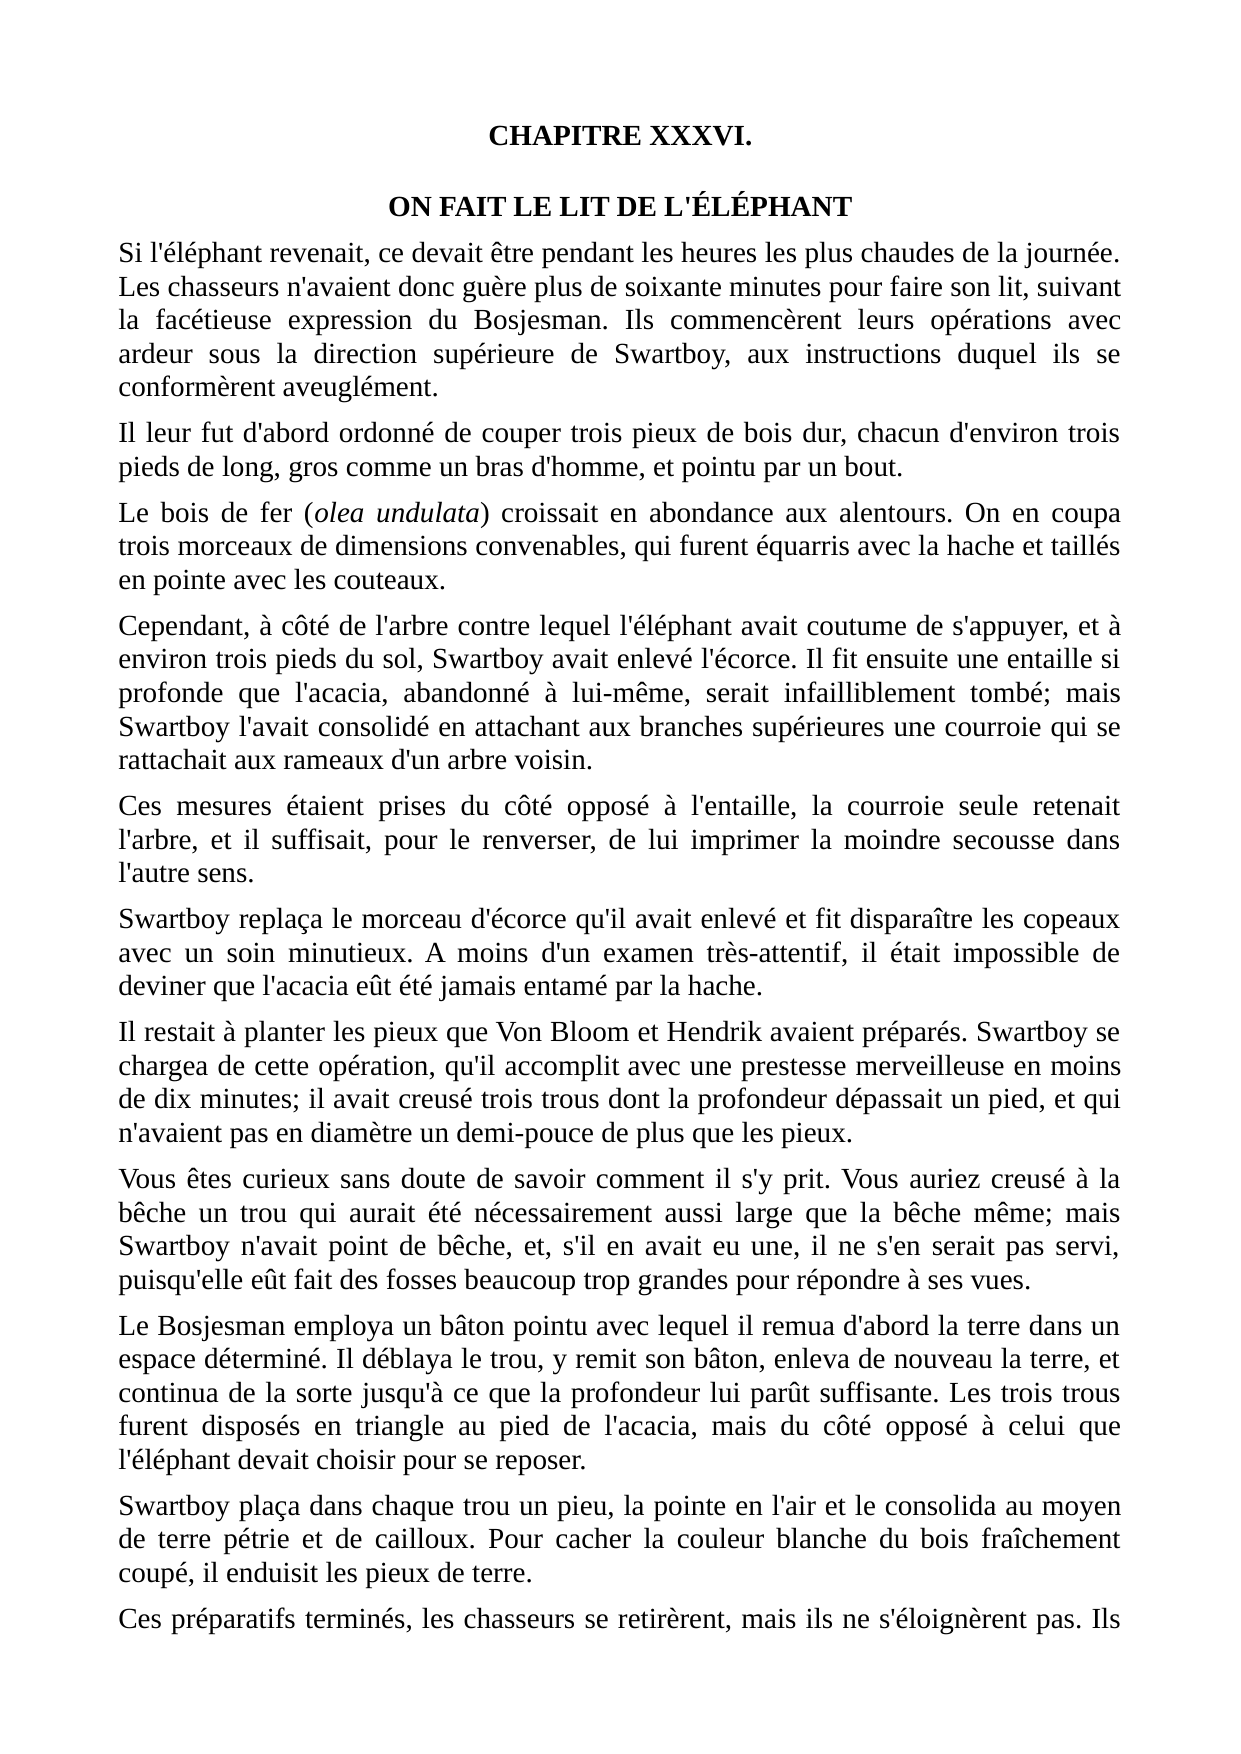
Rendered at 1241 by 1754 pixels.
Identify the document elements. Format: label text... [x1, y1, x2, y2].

text Swartboy replaça le morceau d'écorce qu'il avait enlevé et fit disparaître les copeaux avec un soin minutieux. A moins d'un examen très-attentif, il était impossible de deviner que l'acacia eût été jamais entamé par la hache. [118, 901, 1122, 1002]
text Le Bosjesman employa un bâton pointu avec lequel il remua d'abord la terre dans un espace déterminé. Il déblaya le trou, y remit son bâton, enleva de nouveau la terre, et continua de la sorte jusqu'à ce que la profondeur lui parût suffisante. Les trois trous furent disposés en triangle au pied de l'acacia, mais du côté opposé à celui que l'éléphant devait choisir pour se reposer. [118, 1308, 1122, 1476]
text Si l'éléphant revenait, ce devait être pendant les heures les plus chaudes de la journée. Les chasseurs n'avaient donc guère plus de soixante minutes pour faire son lit, suivant la facétieuse expression du Bosjesman. Ils commencèrent leurs opérations avec ardeur sous la direction supérieure de Swartboy, aux instructions duquel ils se conformèrent aveuglément. [118, 235, 1122, 403]
text Ces mesures étaient prises du côté opposé à l'entaille, la courroie seule retenait l'arbre, et il suffisait, pour le renverser, de lui imprimer la moindre secousse dans l'autre sens. [118, 788, 1122, 889]
text Ces préparatifs terminés, les chasseurs se retirèrent, mais ils ne s'éloignèrent pas. Ils [118, 1601, 1122, 1635]
text Il restait à planter les pieux que Von Bloom et Hendrik avaient préparés. Swartboy se chargea de cette opération, qu'il accomplit avec une prestesse merveilleuse en moins de dix minutes; il avait creusé trois trous dont la profondeur dépassait un pied, et qui n'avaient pas en diamètre un demi-pouce de plus que les pieux. [118, 1014, 1122, 1149]
text Swartboy plaça dans chaque trou un pieu, la pointe en l'air et le consolida au moyen de terre pétrie et de cailloux. Pour cacher la couleur blanche du bois fraîchement coupé, il enduisit les pieux de terre. [118, 1488, 1122, 1589]
text Cependant, à côté de l'arbre contre lequel l'éléphant avait coutume de s'appuyer, et à environ trois pieds du sol, Swartboy avait enlevé l'écorce. Il fit ensuite une entaille si profonde que l'acacia, abandonné à lui-même, serait infailliblement tombé; mais Swartboy l'avait consolidé en attachant aux branches supérieures une courroie qui se rattachait aux rameaux d'un arbre voisin. [118, 608, 1122, 776]
text Le bois de fer (olea undulata) croissait en abondance aux alentours. On en coupa trois morceaux de dimensions convenables, qui furent équarris avec la hache et taillés en pointe avec les couteaux. [118, 495, 1122, 596]
text Il leur fut d'abord ordonné de couper trois pieux de bois dur, chacun d'environ trois pieds de long, gros comme un bras d'homme, et pointu par un bout. [118, 415, 1122, 482]
subtitle ON FAIT LE LIT DE L'ÉLÉPHANT [118, 189, 1122, 223]
text Vous êtes curieux sans doute de savoir comment il s'y prit. Vous auriez creusé à la bêche un trou qui aurait été nécessairement aussi large que la bêche même; mais Swartboy n'avait point de bêche, et, s'il en avait eu une, il ne s'en serait pas servi, puisqu'elle eût fait des fosses beaucoup trop grandes pour répondre à ses vues. [118, 1161, 1122, 1295]
subtitle CHAPITRE XXXVI. [118, 118, 1122, 152]
